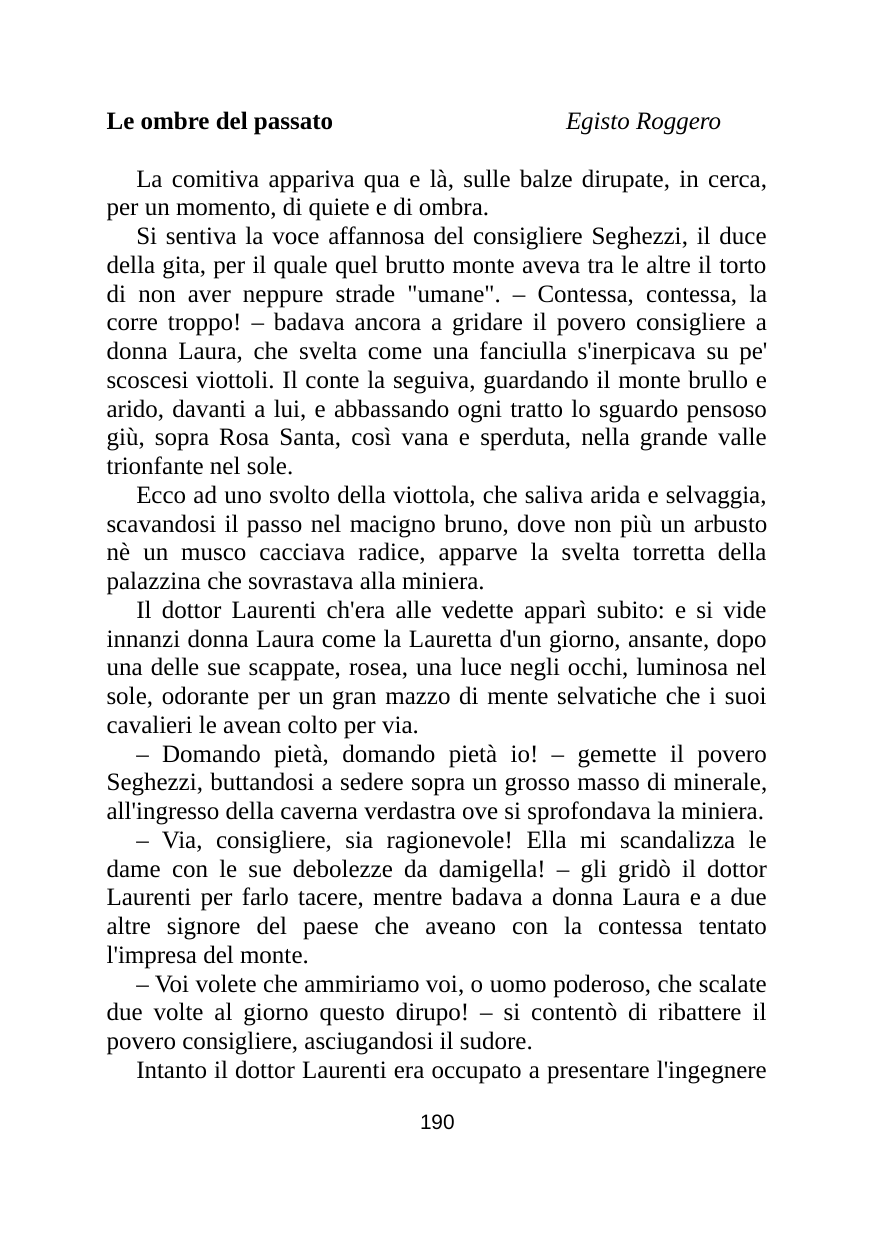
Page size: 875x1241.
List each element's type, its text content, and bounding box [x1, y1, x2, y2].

text Si sentiva la voce affannosa del consigliere Seghezzi, il duce della gita, per il quale quel brutto monte aveva tra le altre il torto di non aver neppure strade "umane". – Contessa, contessa, la corre troppo! – badava ancora a gridare il povero consigliere a donna Laura, che svelta come una fanciulla s'inerpicava su pe' scoscesi viottoli. Il conte la seguiva, guardando il monte brullo e arido, davanti a lui, e abbassando ogni tratto lo sguardo pensoso giù, sopra Rosa Santa, così vana e sperduta, nella grande valle trionfante nel sole. [106, 221, 768, 480]
text Ecco ad uno svolto della viottola, che saliva arida e selvaggia, scavandosi il passo nel macigno bruno, dove non più un arbusto nè un musco cacciava radice, apparve la svelta torretta della palazzina che sovrastava alla miniera. [106, 480, 768, 595]
text Il dottor Laurenti ch'era alle vedette apparì subito: e si vide innanzi donna Laura come la Lauretta d'un giorno, ansante, dopo una delle sue scappate, rosea, una luce negli occhi, luminosa nel sole, odorante per un gran mazzo di mente selvatiche che i suoi cavalieri le avean colto per via. [106, 595, 768, 739]
text – Domando pietà, domando pietà io! – gemette il povero Seghezzi, buttandosi a sedere sopra un grosso masso di minerale, all'ingresso della caverna verdastra ove si sprofondava la miniera. [106, 739, 768, 825]
text – Voi volete che ammiriamo voi, o uomo poderoso, che scalate due volte al giorno questo dirupo! – si contentò di ribattere il povero consigliere, asciugandosi il sudore. [106, 969, 768, 1055]
text Intanto il dottor Laurenti era occupato a presentare l'ingegnere [106, 1055, 768, 1084]
text La comitiva appariva qua e là, sulle balze dirupate, in cerca, per un momento, di quiete e di ombra. [106, 164, 768, 221]
text – Via, consigliere, sia ragionevole! Ella mi scandalizza le dame con le sue debolezze da damigella! – gli gridò il dottor Laurenti per farlo tacere, mentre badava a donna Laura e a due altre signore del paese che aveano con la contessa tentato l'impresa del monte. [106, 825, 768, 969]
